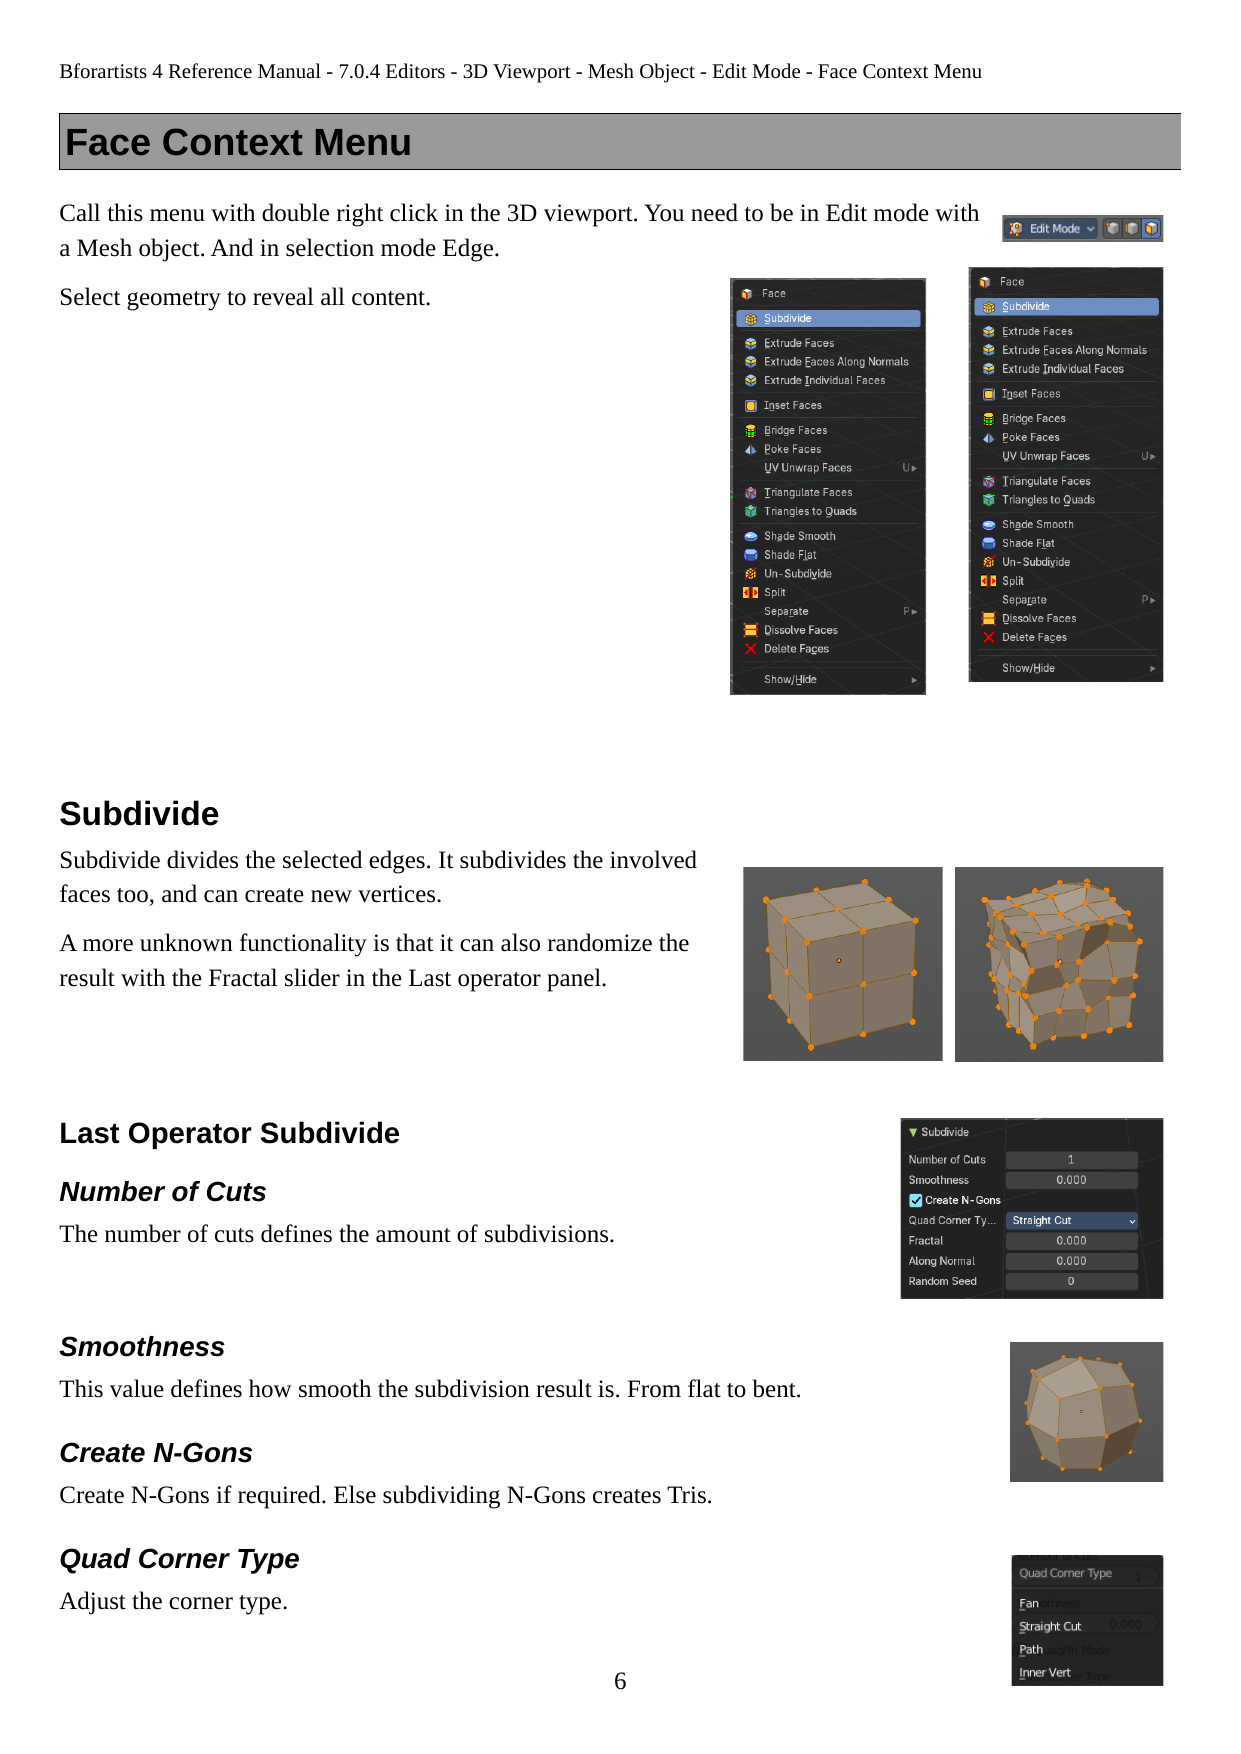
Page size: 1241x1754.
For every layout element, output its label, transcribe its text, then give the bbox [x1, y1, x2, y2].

subtitle Last Operator Subdivide [59, 1116, 1181, 1150]
text Create N-Gons if required. Else subdividing N-Gons creates Tris. [59, 1481, 1181, 1509]
subtitle [1164, 1175, 1181, 1207]
text Adjust the corner type. [59, 1586, 1011, 1615]
text [927, 282, 968, 311]
picture [1010, 1342, 1164, 1482]
subtitle Quad Corner Type [59, 1542, 1181, 1574]
picture [730, 278, 927, 695]
picture [900, 1118, 1164, 1299]
text Call this menu with double right click in the 3D viewport. You need to be in Edit mode with a Mesh object. And in selection mode Edge. [59, 198, 1181, 262]
subtitle Number of Cuts [59, 1175, 900, 1207]
text [1164, 1586, 1181, 1615]
picture [743, 867, 943, 1061]
table_header Face Context Menu [60, 114, 1181, 169]
picture [1002, 215, 1164, 242]
picture [1011, 1555, 1164, 1686]
text Select geometry to reveal all content. [59, 282, 730, 311]
text This value defines how smooth the subdivision result is. From flat to bent. [59, 1374, 1010, 1403]
subtitle [1164, 1436, 1181, 1468]
text A more unknown functionality is that it can also randomize the result with the Fractal slider in the Last operator panel. [59, 928, 743, 991]
picture [968, 267, 1164, 682]
picture [955, 867, 1164, 1062]
text Subdivide divides the selected edges. It subdivides the involved faces too, and can create new vertices. [59, 845, 1181, 908]
subtitle Smoothness [59, 1330, 1181, 1362]
subtitle Subdivide [59, 793, 1181, 832]
text The number of cuts defines the amount of subdivisions. [59, 1219, 900, 1248]
subtitle Create N-Gons [59, 1436, 1010, 1468]
